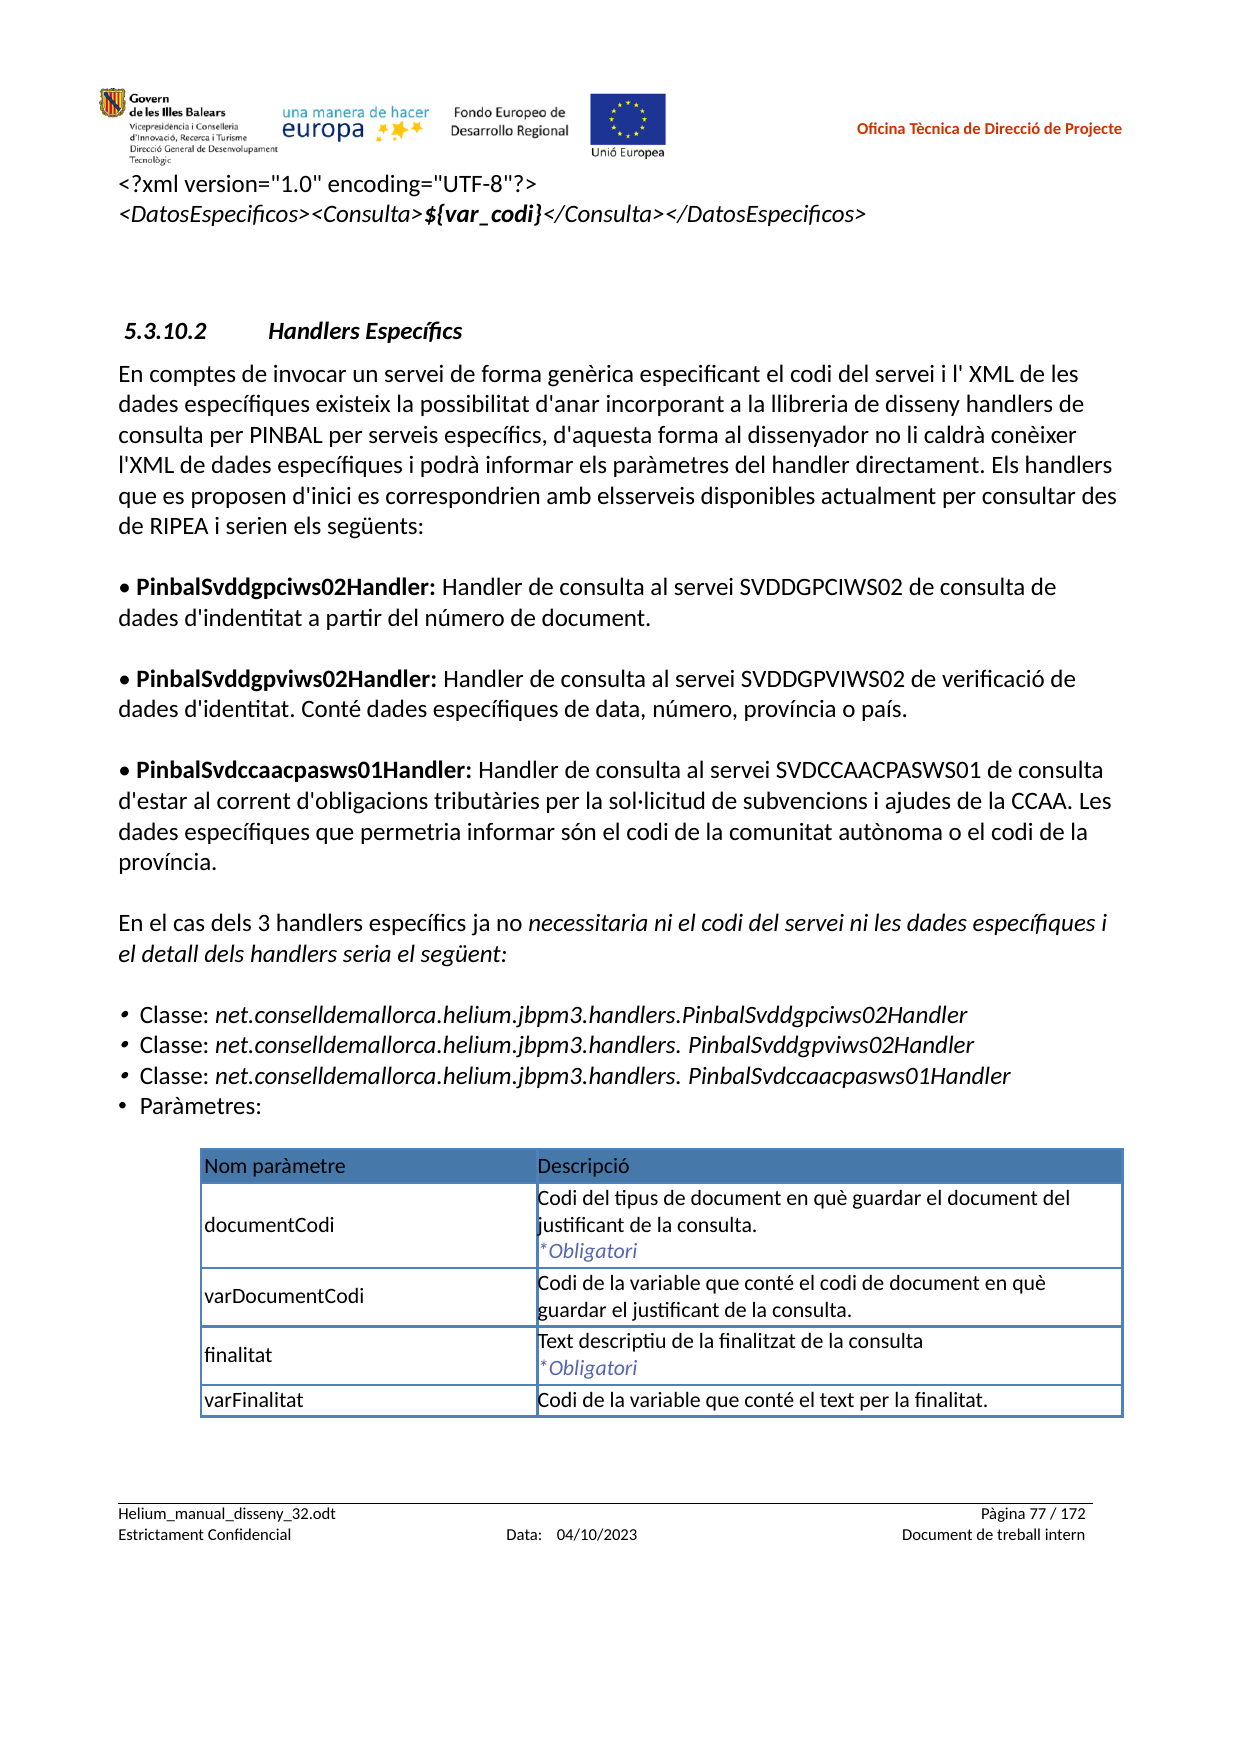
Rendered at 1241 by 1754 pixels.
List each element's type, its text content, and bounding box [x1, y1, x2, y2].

picture [99, 87, 668, 166]
text En comptes de invocar un servei de forma genèrica especificant el codi del servei i l' XML de les dades específiques existeix la possibilitat d'anar incorporant a la llibreria de disseny handlers de consulta per PINBAL per serveis específics, d'aquesta forma al dissenyador no li caldrà conèixer l'XML de dades específiques i podrà informar els paràmetres del handler directament. Els handlers que es proposen d'inici es correspondrien amb elsserveis disponibles actualment per consultar des de RIPEA i serien els següents: [118, 358, 1122, 541]
text • PinbalSvdccaacpasws01Handler: Handler de consulta al servei SVDCCAACPASWS01 de consulta d'estar al corrent d'obligacions tributàries per la sol·licitud de subvencions i ajudes de la CCAA. Les dades específiques que permetria informar són el codi de la comunitat autònoma o el codi de la província. [118, 754, 1122, 877]
text En el cas dels 3 handlers específics ja no necessitaria ni el codi del servei ni les dades específiques i el detall dels handlers seria el següent: [118, 907, 1122, 968]
text <DatosEspecificos><Consulta>${var_codi}</Consulta></DatosEspecificos> [118, 198, 1122, 229]
table_cell [539, 1269, 1121, 1325]
table_header [540, 1161, 548, 1171]
text • Classe: net.conselldemallorca.helium.jbpm3.handlers. PinbalSvdccaacpasws01Handler [118, 1060, 1122, 1090]
table_header [202, 1150, 536, 1182]
table_cell [202, 1328, 536, 1384]
text • Paràmetres: [118, 1090, 1122, 1121]
table_cell [202, 1386, 536, 1415]
subtitle Handlers Específics [118, 315, 1122, 345]
table_cell [539, 1386, 1121, 1415]
text • PinbalSvddgpciws02Handler: Handler de consulta al servei SVDDGPCIWS02 de consulta de dades d'indentitat a partir del número de document. [118, 571, 1122, 632]
table_header [539, 1150, 1121, 1182]
text • Classe: net.conselldemallorca.helium.jbpm3.handlers.PinbalSvddgpciws02Handler [118, 999, 1122, 1029]
text <?xml version="1.0" encoding="UTF-8"?> [118, 168, 1122, 198]
table_cell [539, 1328, 1121, 1384]
table_cell [202, 1269, 536, 1325]
text • Classe: net.conselldemallorca.helium.jbpm3.handlers. PinbalSvddgpviws02Handler [118, 1029, 1122, 1060]
table_cell [202, 1184, 536, 1267]
text • PinbalSvddgpviws02Handler: Handler de consulta al servei SVDDGPVIWS02 de verificació de dades d'identitat. Conté dades específiques de data, número, província o país. [118, 663, 1122, 724]
table_cell [539, 1184, 1121, 1267]
